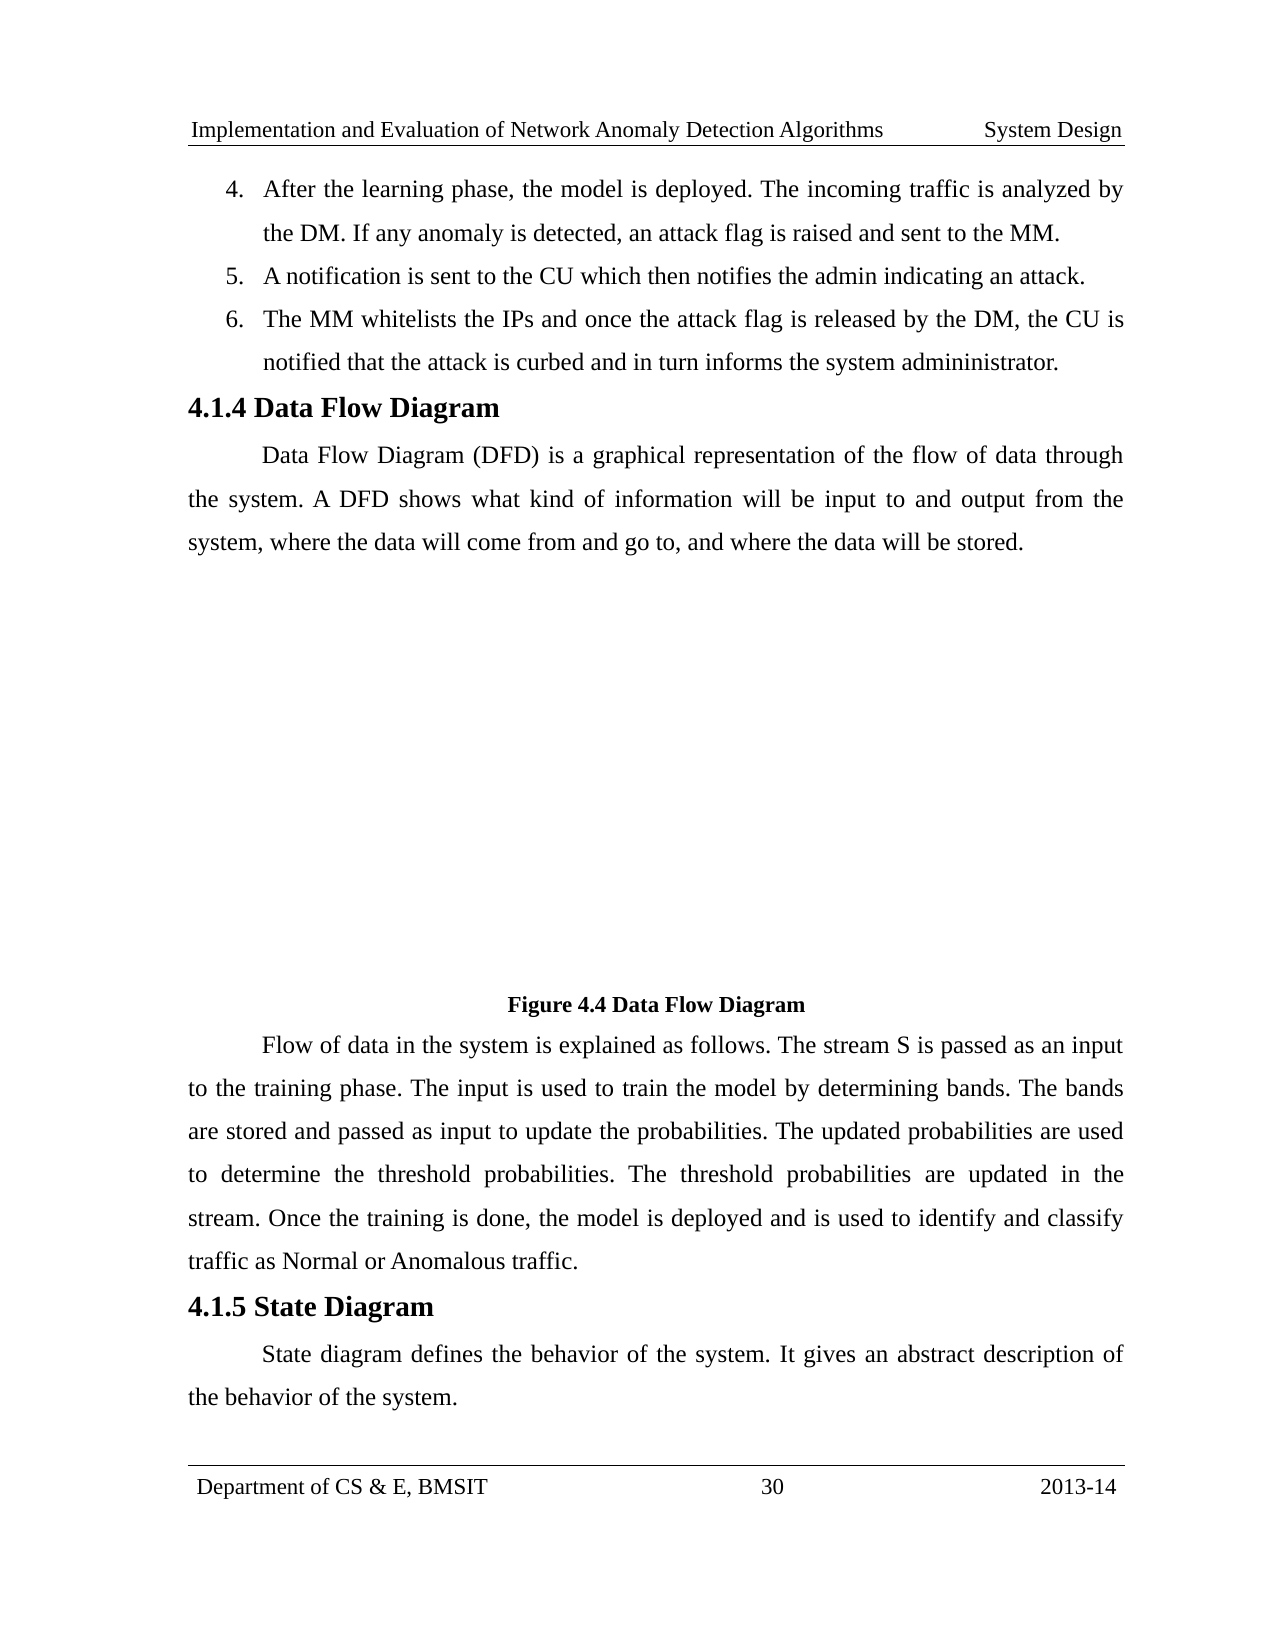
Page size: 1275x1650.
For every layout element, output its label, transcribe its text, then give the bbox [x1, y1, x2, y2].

text Figure 4.4 Data Flow Diagram [188, 991, 1125, 1017]
text State diagram defines the behavior of the system. It gives an abstract description of the behavior of the system. [188, 1339, 1125, 1411]
subtitle 4.1.5 State Diagram [188, 1289, 1125, 1322]
list A notification is sent to the CU which then notifies the admin indicating an attack. [225, 261, 1125, 289]
list The MM whitelists the IPs and once the attack flag is released by the DM, the CU is notified that the attack is curbed and in turn informs the system admininistrator. [225, 304, 1125, 376]
text Data Flow Diagram (DFD) is a graphical representation of the flow of data through the system. A DFD shows what kind of information will be input to and output from the system, where the data will come from and go to, and where the data will be stored. [188, 441, 1125, 556]
list After the learning phase, the model is deployed. The incoming traffic is analyzed by the DM. If any anomaly is detected, an attack flag is raised and sent to the MM. [225, 174, 1125, 246]
subtitle 4.1.4 Data Flow Diagram [188, 390, 1125, 424]
text Flow of data in the system is explained as follows. The stream S is passed as an input to the training phase. The input is used to train the model by determining bands. The bands are stored and passed as input to update the probabilities. The updated probabilities are used to determine the threshold probabilities. The threshold probabilities are updated in the stream. Once the training is done, the model is deployed and is used to identify and classify traffic as Normal or Anomalous traffic. [188, 1030, 1125, 1274]
